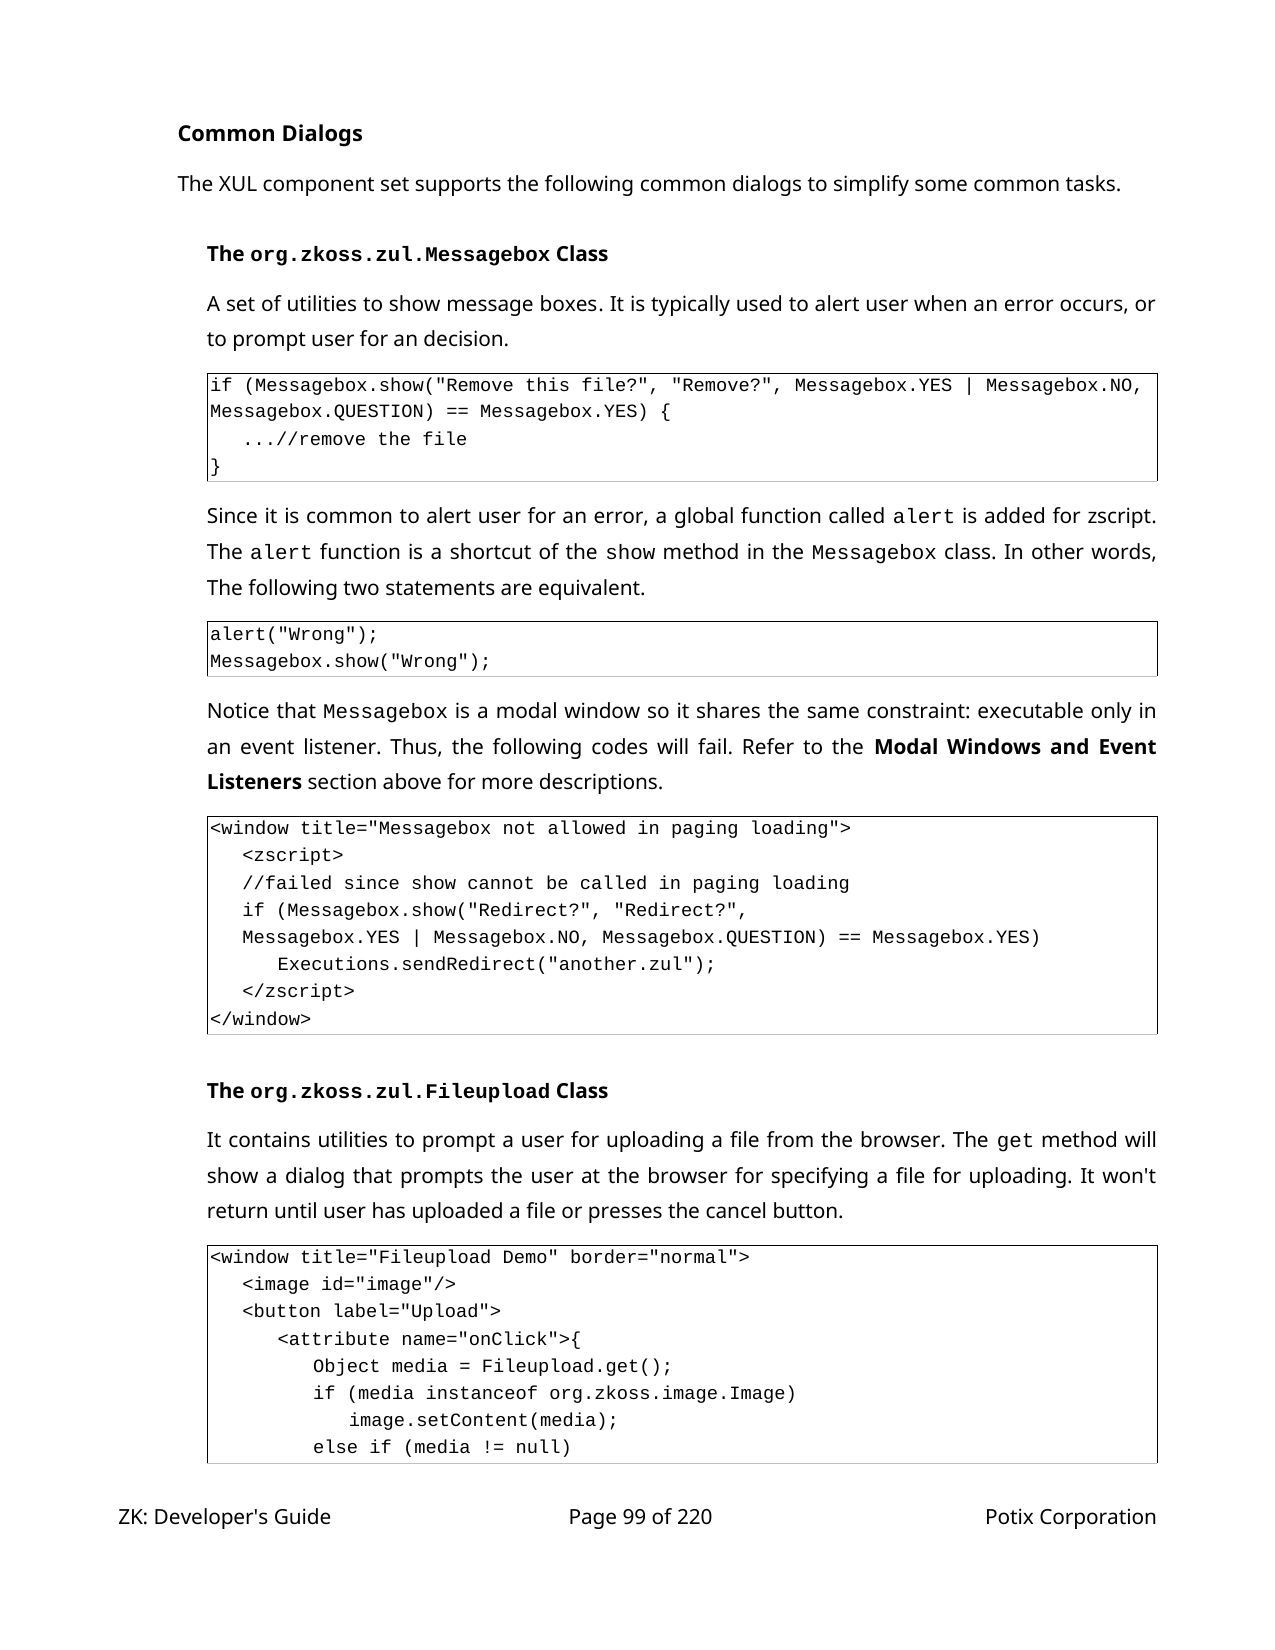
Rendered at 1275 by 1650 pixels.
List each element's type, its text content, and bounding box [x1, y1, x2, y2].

text <zscript> [208, 843, 1157, 868]
text ...//remove the file [208, 426, 1157, 451]
text Object media = Fileupload.get(); [208, 1354, 1157, 1378]
text Messagebox.YES | Messagebox.NO, Messagebox.QUESTION) == Messagebox.YES) [208, 925, 1157, 949]
text A set of utilities to show message boxes. It is typically used to alert user when an error occurs, or to prompt user for an decision. [207, 289, 1157, 352]
text It contains utilities to prompt a user for uploading a file from the browser. The get method will show a dialog that prompts the user at the browser for specifying a file for uploading. It won't return until user has uploaded a file or presses the cancel button. [207, 1125, 1157, 1224]
text image.setContent(media); [208, 1408, 1157, 1432]
text Notice that Messagebox is a modal window so it shares the same constraint: executable only in an event listener. Thus, the following codes will fail. Refer to the Modal Windows and Event Listeners section above for more descriptions. [207, 697, 1157, 796]
text The XUL component set supports the following common dialogs to simplify some common tasks. [177, 169, 1157, 197]
text </zscript> [208, 979, 1157, 1003]
text <button label="Upload"> [208, 1299, 1157, 1324]
text <window title="Fileupload Demo" border="normal"> [208, 1246, 1157, 1269]
text //failed since show cannot be called in paging loading [208, 871, 1157, 895]
subtitle Common Dialogs [177, 118, 1157, 148]
text <window title="Messagebox not allowed in paging loading"> [208, 817, 1157, 840]
text Messagebox.show("Wrong"); [208, 649, 1157, 676]
text if (Messagebox.show("Remove this file?", "Remove?", Messagebox.YES | Messagebox.NO, Messagebox.QUESTION) == Messagebox.YES) { [208, 374, 1157, 423]
text <image id="image"/> [208, 1272, 1157, 1296]
text Executions.sendRedirect("another.zul"); [208, 952, 1157, 976]
text </window> [208, 1006, 1157, 1034]
subtitle The org.zkoss.zul.Fileupload Class [207, 1076, 1157, 1105]
text if (Messagebox.show("Redirect?", "Redirect?", [208, 898, 1157, 922]
text } [208, 454, 1157, 481]
text <attribute name="onClick">{ [208, 1327, 1157, 1351]
text Since it is common to alert user for an error, a global function called alert is added for zscript. The alert function is a shortcut of the show method in the Messagebox class. In other words, The following two statements are equivalent. [207, 502, 1157, 601]
text alert("Wrong"); [208, 622, 1157, 646]
subtitle The org.zkoss.zul.Messagebox Class [207, 239, 1157, 268]
text else if (media != null) [208, 1435, 1157, 1463]
text if (media instanceof org.zkoss.image.Image) [208, 1381, 1157, 1405]
